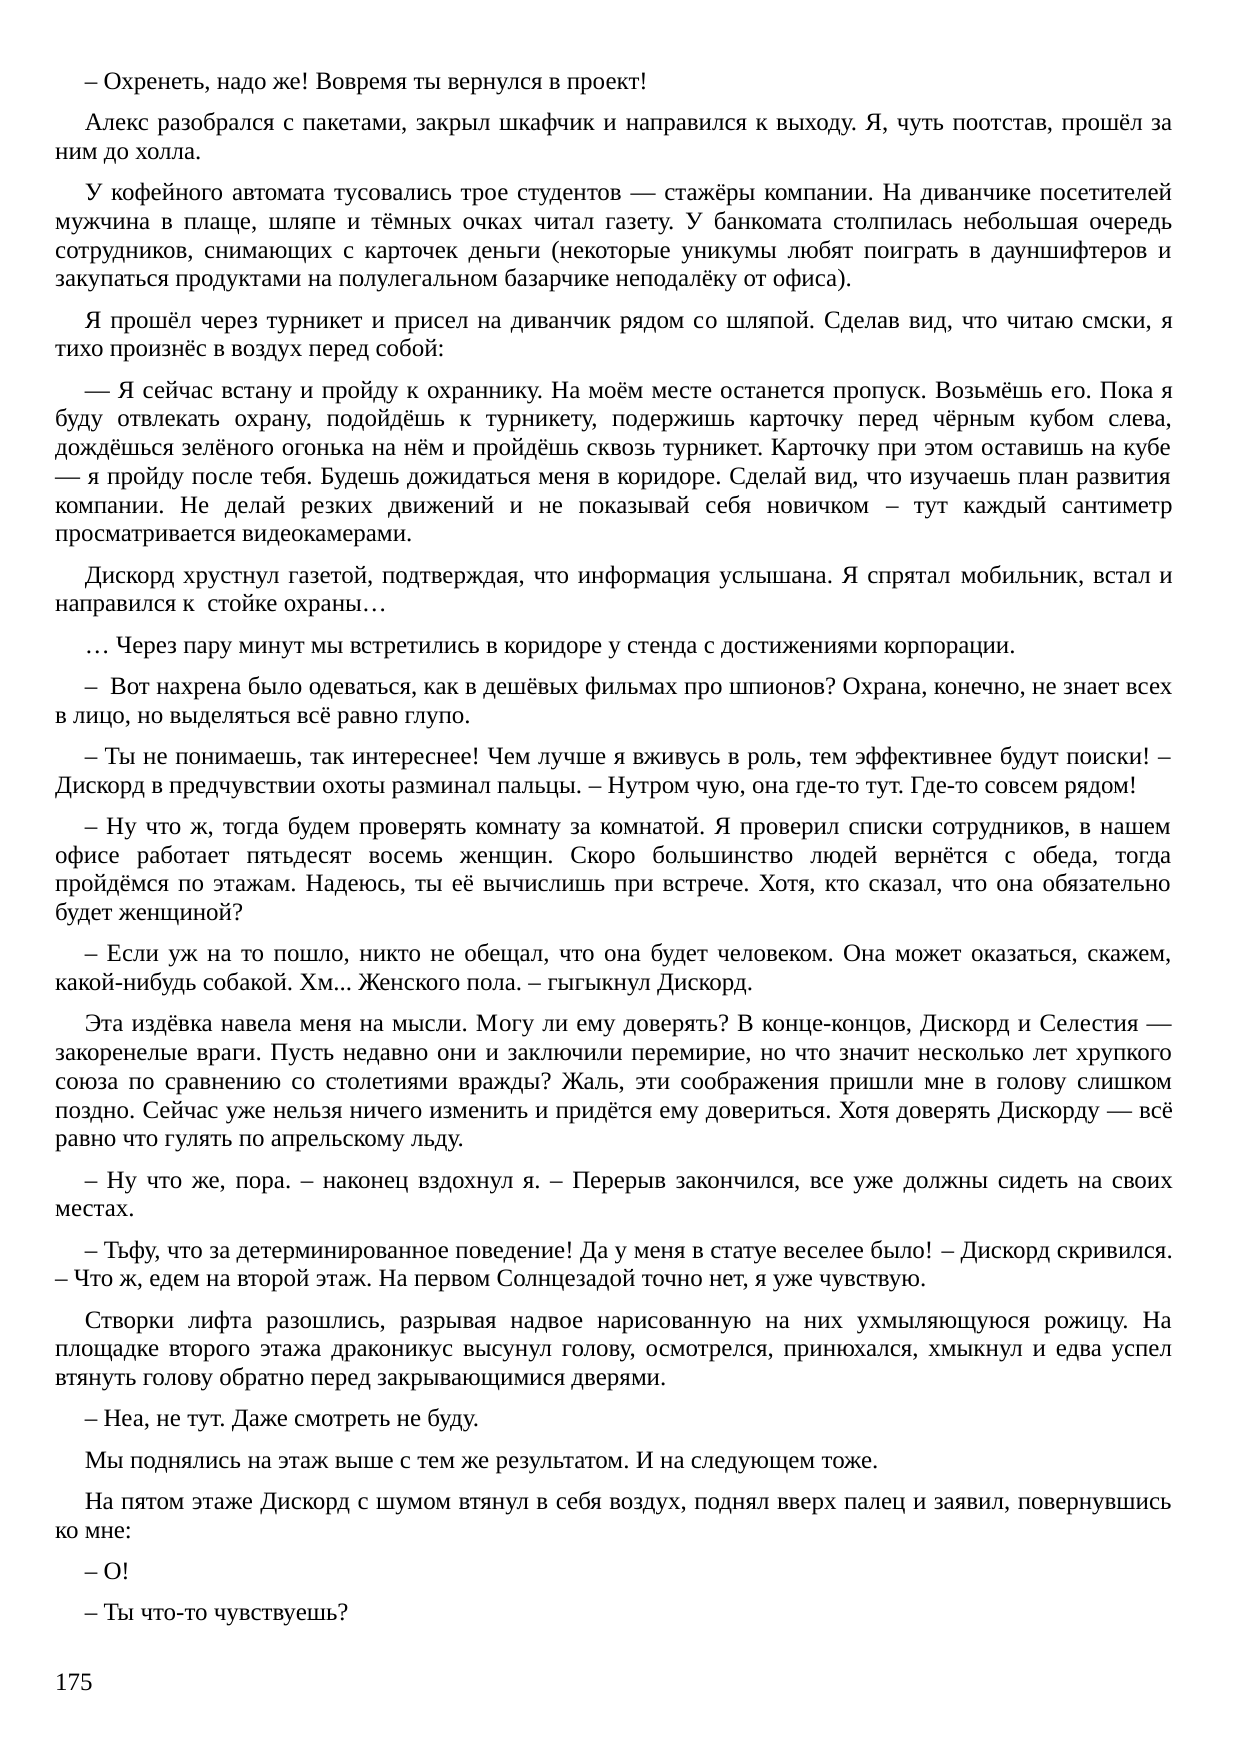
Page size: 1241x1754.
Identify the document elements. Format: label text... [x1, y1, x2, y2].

text У кофейного автомата тусовались трое студентов — стажёры компании. На диванчике посетителей мужчина в плаще, шляпе и тёмных очках читал газету. У банкомата столпилась небольшая очередь сотрудников, снимающих с карточек деньги (некоторые уникумы любят поиграть в дауншифтеров и закупаться продуктами на полулегальном базарчике неподалёку от офиса). [55, 177, 1173, 292]
text – Ты не понимаешь, так интереснее! Чем лучше я вживусь в роль, тем эффективнее будут поиски! –Дискорд в предчувствии охоты разминал пальцы. – Нутром чую, она где-то тут. Где-то совсем рядом! [55, 741, 1173, 798]
text Алекс разобрался с пакетами, закрыл шкафчик и направился к выходу. Я, чуть поотстав, прошёл за ним до холла. [55, 107, 1173, 165]
text Эта издёвка навела меня на мысли. Могу ли ему доверять? В конце-концов, Дискорд и Селестия — закоренелые враги. Пусть недавно они и заключили перемирие, но что значит несколько лет хрупкого союза по сравнению со столетиями вражды? Жаль, эти соображения пришли мне в голову слишком поздно. Сейчас уже нельзя ничего изменить и придётся ему довериться. Хотя доверять Дискорду — всё равно что гулять по апрельскому льду. [55, 1008, 1173, 1152]
text – Охренеть, надо же! Вовремя ты вернулся в проект! [55, 66, 1173, 95]
text Дискорд хрустнул газетой, подтверждая, что информация услышана. Я спрятал мобильник, встал и направился к стойке охраны… [55, 560, 1173, 617]
text Я прошёл через турникет и присел на диванчик рядом со шляпой. Сделав вид, что читаю смски, я тихо произнёс в воздух перед собой: [55, 305, 1173, 362]
text Створки лифта разошлись, разрывая надвое нарисованную на них ухмыляющуюся рожицу. На площадке второго этажа драконикус высунул голову, осмотрелся, принюхался, хмыкнул и едва успел втянуть голову обратно перед закрывающимися дверями. [55, 1305, 1173, 1391]
text Мы поднялись на этаж выше с тем же результатом. И на следующем тоже. [55, 1445, 1173, 1473]
text – О! [55, 1556, 1173, 1585]
text … Через пару минут мы встретились в коридоре у стенда с достижениями корпорации. [55, 630, 1173, 658]
text На пятом этаже Дискорд с шумом втянул в себя воздух, поднял вверх палец и заявил, повернувшись ко мне: [55, 1486, 1173, 1543]
text – Ну что же, пора. – наконец вздохнул я. – Перерыв закончился, все уже должны сидеть на своих местах. [55, 1165, 1173, 1222]
text – Тьфу, что за детерминированное поведение! Да у меня в статуе веселее было! – Дискорд скривился. – Что ж, едем на второй этаж. На первом Солнцезадой точно нет, я уже чувствую. [55, 1235, 1173, 1292]
text – Вот нахрена было одеваться, как в дешёвых фильмах про шпионов? Охрана, конечно, не знает всех в лицо, но выделяться всё равно глупо. [55, 671, 1173, 728]
text – Неа, не тут. Даже смотреть не буду. [55, 1403, 1173, 1432]
text — Я сейчас встану и пройду к охраннику. На моём месте останется пропуск. Возьмёшь его. Пока я буду отвлекать охрану, подойдёшь к турникету, подержишь карточку перед чёрным кубом слева, дождёшься зелёного огонька на нём и пройдёшь сквозь турникет. Карточку при этом оставишь на кубе — я пройду после тебя. Будешь дожидаться меня в коридоре. Сделай вид, что изучаешь план развития компании. Не делай резких движений и не показывай себя новичком – тут каждый сантиметр просматривается видеокамерами. [55, 375, 1173, 547]
text – Если уж на то пошло, никто не обещал, что она будет человеком. Она может оказаться, скажем, какой-нибудь собакой. Хм... Женского пола. – гыгыкнул Дискорд. [55, 938, 1173, 996]
text – Ну что ж, тогда будем проверять комнату за комнатой. Я проверил списки сотрудников, в нашем офисе работает пятьдесят восемь женщин. Скоро большинство людей вернётся с обеда, тогда пройдёмся по этажам. Надеюсь, ты её вычислишь при встрече. Хотя, кто сказал, что она обязательно будет женщиной? [55, 811, 1173, 926]
text – Ты что-то чувствуешь? [55, 1597, 1173, 1626]
